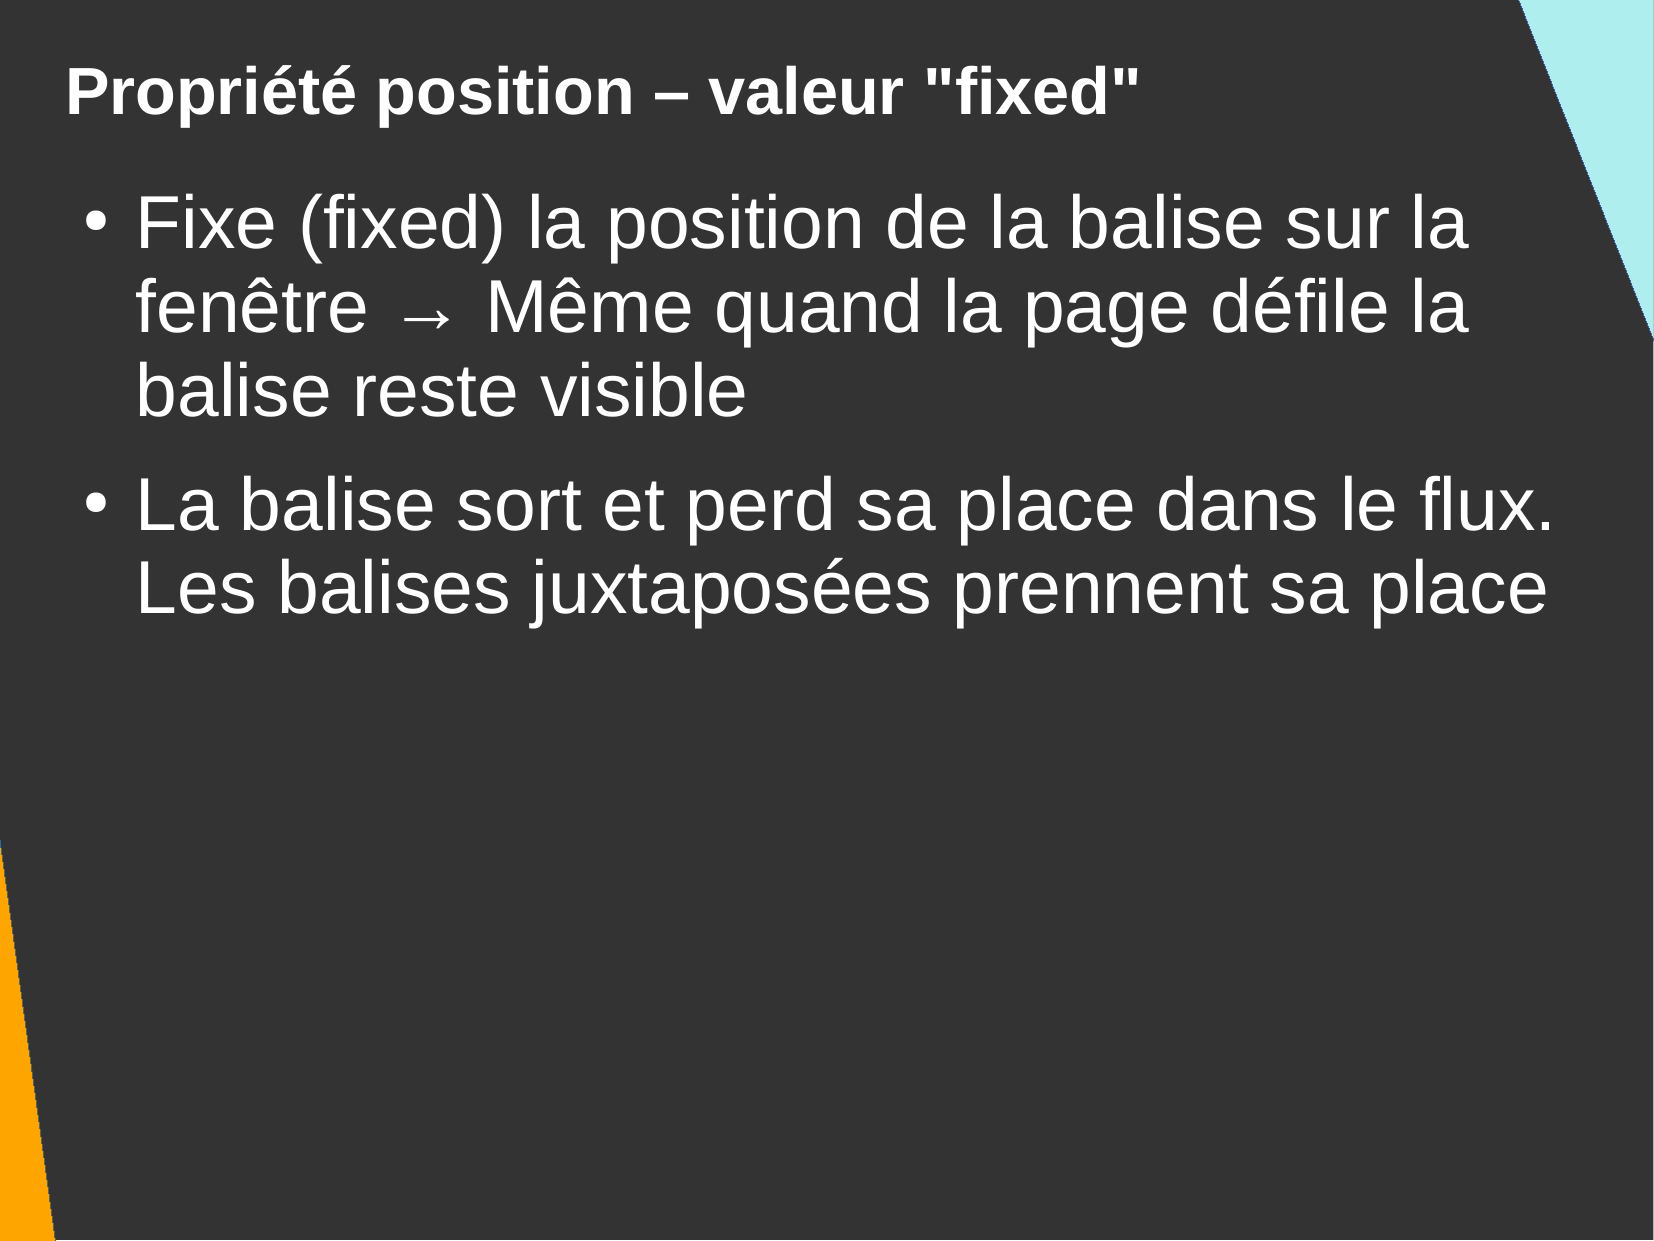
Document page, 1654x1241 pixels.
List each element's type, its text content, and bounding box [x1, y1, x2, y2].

text_box [1518, 0, 1654, 341]
text_box [0, 839, 56, 1241]
title Propriété position – valeur "fixed" [64, 54, 1553, 135]
list Fixe (fixed) la position de la balise sur la fenêtre → Même quand la page défile la balise reste visible La balise sort et perd sa place dans le flux. Les balises juxtaposées prennent sa place [64, 180, 1604, 1028]
